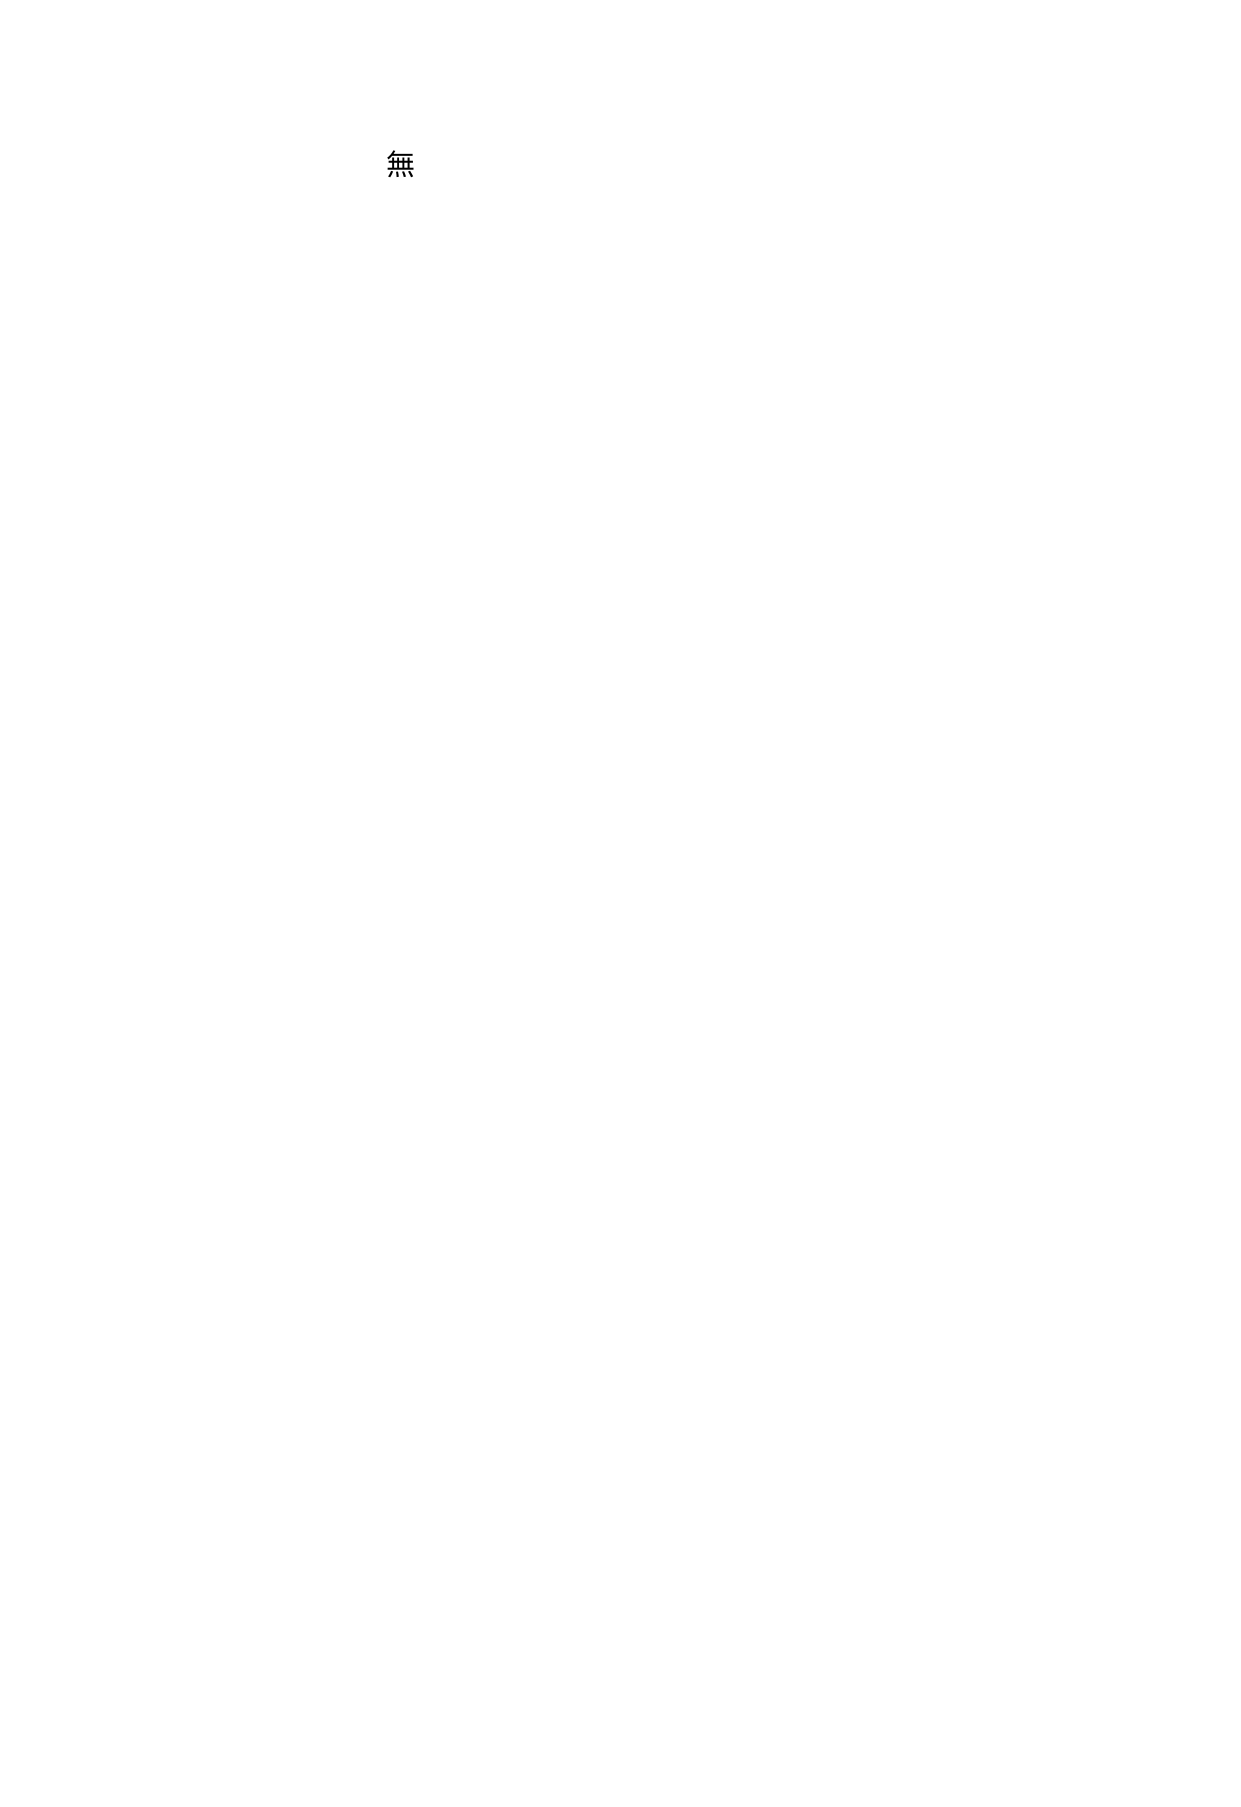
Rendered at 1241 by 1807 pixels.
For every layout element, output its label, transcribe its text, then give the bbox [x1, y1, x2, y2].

text 無 [386, 141, 1014, 183]
